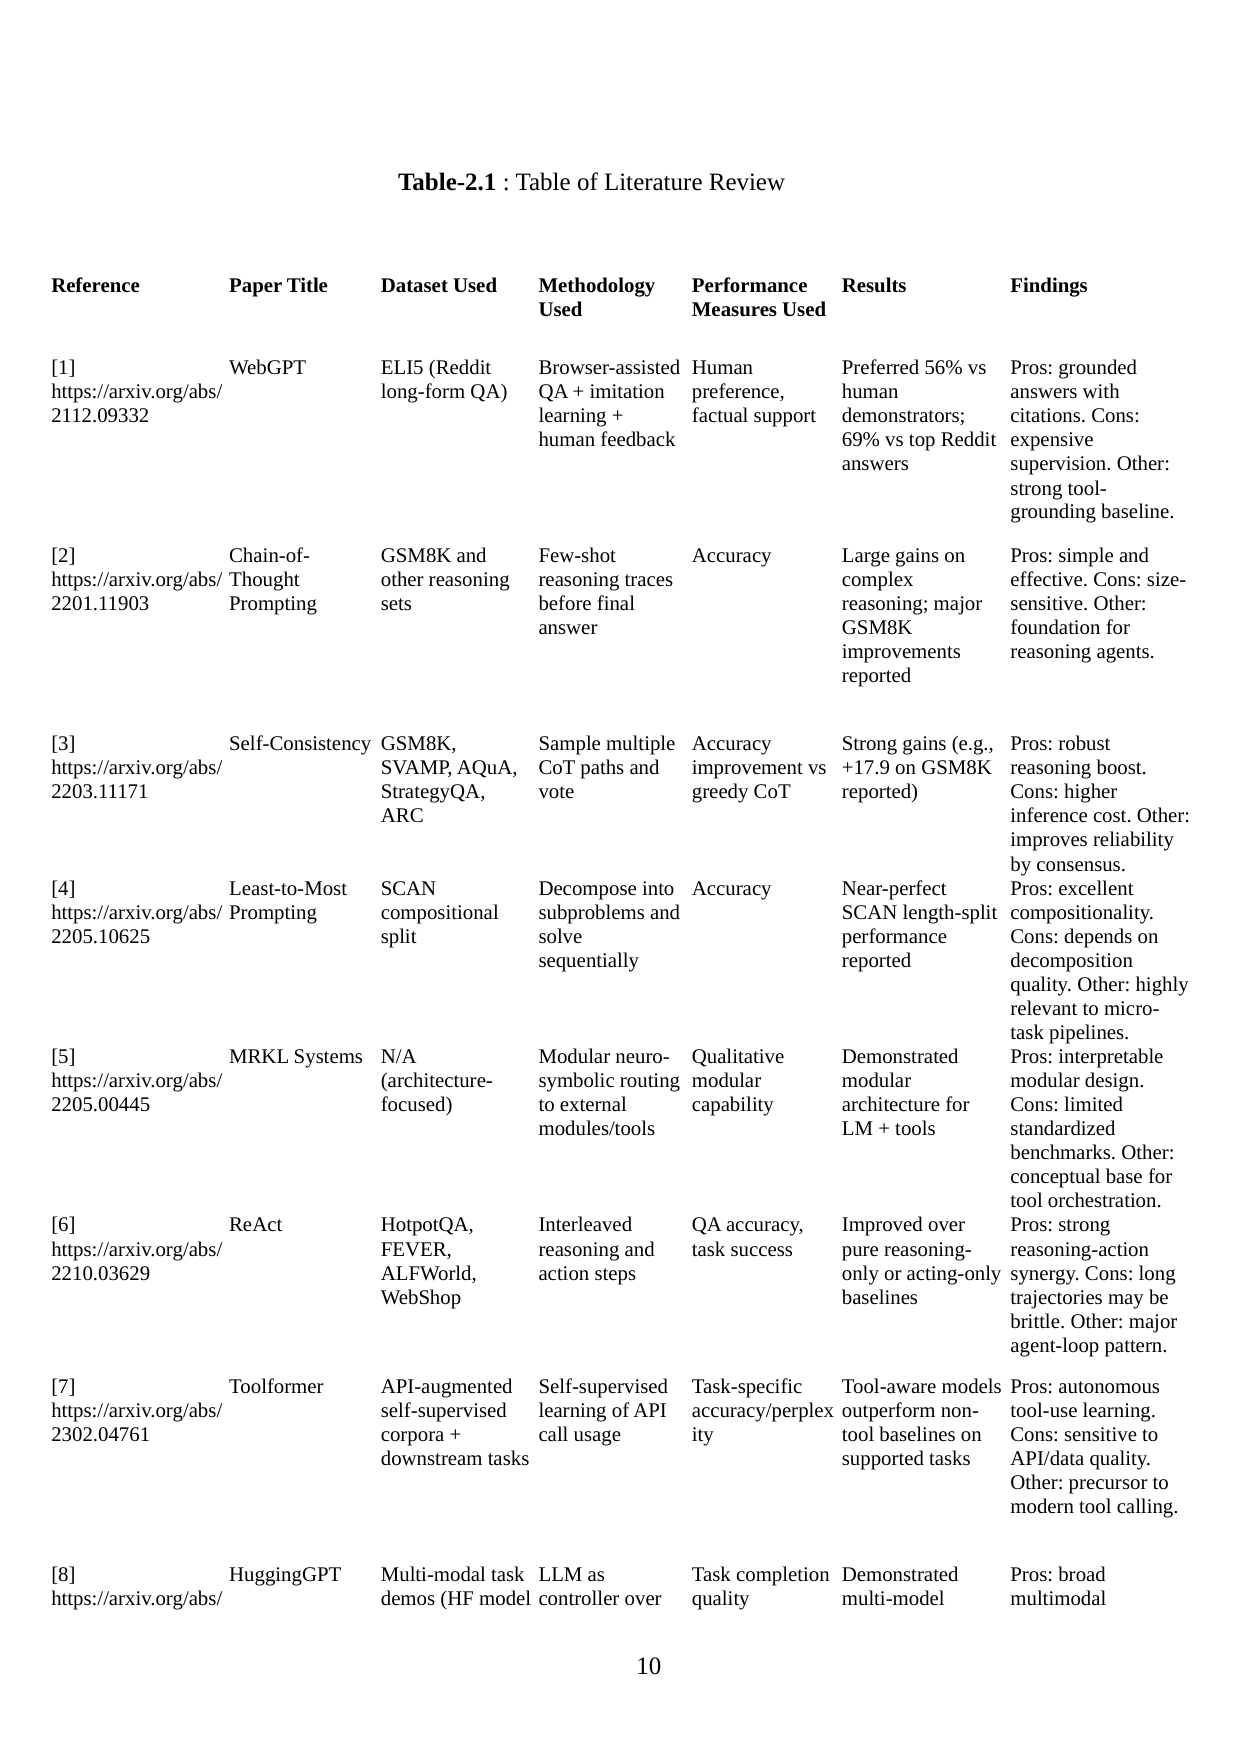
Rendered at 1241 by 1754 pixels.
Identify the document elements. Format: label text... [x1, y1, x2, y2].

table_cell Self-Consistency [226, 731, 377, 876]
table_cell Accuracy improvement vs greedy CoT [689, 731, 838, 876]
table_cell Demonstrated modular architecture for LM + tools [839, 1044, 1007, 1212]
table_cell Self-supervised learning of API call usage [535, 1374, 688, 1562]
table_cell Sample multiple CoT paths and vote [535, 731, 688, 876]
table_cell Task-specific accuracy/perplexity [689, 1374, 838, 1562]
table_header Methodology Used [535, 273, 688, 355]
table_cell [7] https://arxiv.org/abs/2302.04761 [48, 1374, 226, 1562]
table_cell Demonstrated multi-model [839, 1562, 1007, 1621]
table_cell HuggingGPT [226, 1562, 377, 1621]
table_cell Pros: autonomous tool-use learning. Cons: sensitive to API/data quality. Other: precursor to modern tool calling. [1007, 1374, 1194, 1562]
table_cell WebGPT [226, 355, 377, 543]
table_cell [1] https://arxiv.org/abs/2112.09332 [48, 355, 226, 543]
table_cell Least-to-Most Prompting [226, 876, 377, 1044]
table_cell Pros: excellent compositionality. Cons: depends on decomposition quality. Other: highly relevant to micro-task pipelines. [1007, 876, 1194, 1044]
table_cell Pros: grounded answers with citations. Cons: expensive supervision. Other: strong tool-grounding baseline. [1007, 355, 1194, 543]
table_cell Accuracy [689, 876, 838, 1044]
table_cell Chain-of-Thought Prompting [226, 543, 377, 731]
table_cell N/A (architecture-focused) [378, 1044, 535, 1212]
table_cell Interleaved reasoning and action steps [535, 1213, 688, 1374]
table_cell Accuracy [689, 543, 838, 731]
table_cell Task completion quality [689, 1562, 838, 1621]
table_cell Improved over pure reasoning-only or acting-only baselines [839, 1213, 1007, 1374]
table_cell Multi-modal task demos (HF model [378, 1562, 535, 1621]
table_cell API-augmented self-supervised corpora + downstream tasks [378, 1374, 535, 1562]
table_cell Near-perfect SCAN length-split performance reported [839, 876, 1007, 1044]
table_cell GSM8K and other reasoning sets [378, 543, 535, 731]
table_cell Pros: strong reasoning-action synergy. Cons: long trajectories may be brittle. Other: major agent-loop pattern. [1007, 1213, 1194, 1374]
table_cell Toolformer [226, 1374, 377, 1562]
table_cell Pros: simple and effective. Cons: size-sensitive. Other: foundation for reasoning agents. [1007, 543, 1194, 731]
table_header Dataset Used [378, 273, 535, 355]
table_header Findings [1007, 273, 1194, 355]
table_cell Pros: robust reasoning boost. Cons: higher inference cost. Other: improves reliability by consensus. [1007, 731, 1194, 876]
table_cell ReAct [226, 1213, 377, 1374]
table_cell [6] https://arxiv.org/abs/2210.03629 [48, 1213, 226, 1374]
table_cell Large gains on complex reasoning; major GSM8K improvements reported [839, 543, 1007, 731]
table_cell Decompose into subproblems and solve sequentially [535, 876, 688, 1044]
table_cell Qualitative modular capability [689, 1044, 838, 1212]
table_cell QA accuracy, task success [689, 1213, 838, 1374]
table_header Reference [48, 273, 226, 355]
table_cell Strong gains (e.g., +17.9 on GSM8K reported) [839, 731, 1007, 876]
table_cell Few-shot reasoning traces before final answer [535, 543, 688, 731]
table_cell HotpotQA, FEVER, ALFWorld, WebShop [378, 1213, 535, 1374]
table_cell LLM as controller over [535, 1562, 688, 1621]
table_cell Pros: interpretable modular design. Cons: limited standardized benchmarks. Other: conceptual base for tool orchestration. [1007, 1044, 1194, 1212]
table_cell Human preference, factual support [689, 355, 838, 543]
table_cell MRKL Systems [226, 1044, 377, 1212]
table_cell [8] https://arxiv.org/abs/ [48, 1562, 226, 1621]
table_cell Preferred 56% vs human demonstrators; 69% vs top Reddit answers [839, 355, 1007, 543]
table_cell GSM8K, SVAMP, AQuA, StrategyQA, ARC [378, 731, 535, 876]
table_cell [3] https://arxiv.org/abs/2203.11171 [48, 731, 226, 876]
table_cell [2] https://arxiv.org/abs/2201.11903 [48, 543, 226, 731]
table_cell Pros: broad multimodal [1007, 1562, 1194, 1621]
table_cell Browser-assisted QA + imitation learning + human feedback [535, 355, 688, 543]
table_cell Tool-aware models outperform non-tool baselines on supported tasks [839, 1374, 1007, 1562]
table_cell Modular neuro-symbolic routing to external modules/tools [535, 1044, 688, 1212]
table_cell [4] https://arxiv.org/abs/2205.10625 [48, 876, 226, 1044]
table_cell SCAN compositional split [378, 876, 535, 1044]
table_header Paper Title [226, 273, 377, 355]
table_cell [5] https://arxiv.org/abs/2205.00445 [48, 1044, 226, 1212]
table_header Performance Measures Used [689, 273, 838, 355]
table_cell ELI5 (Reddit long-form QA) [378, 355, 535, 543]
table_header Results [839, 273, 1007, 355]
